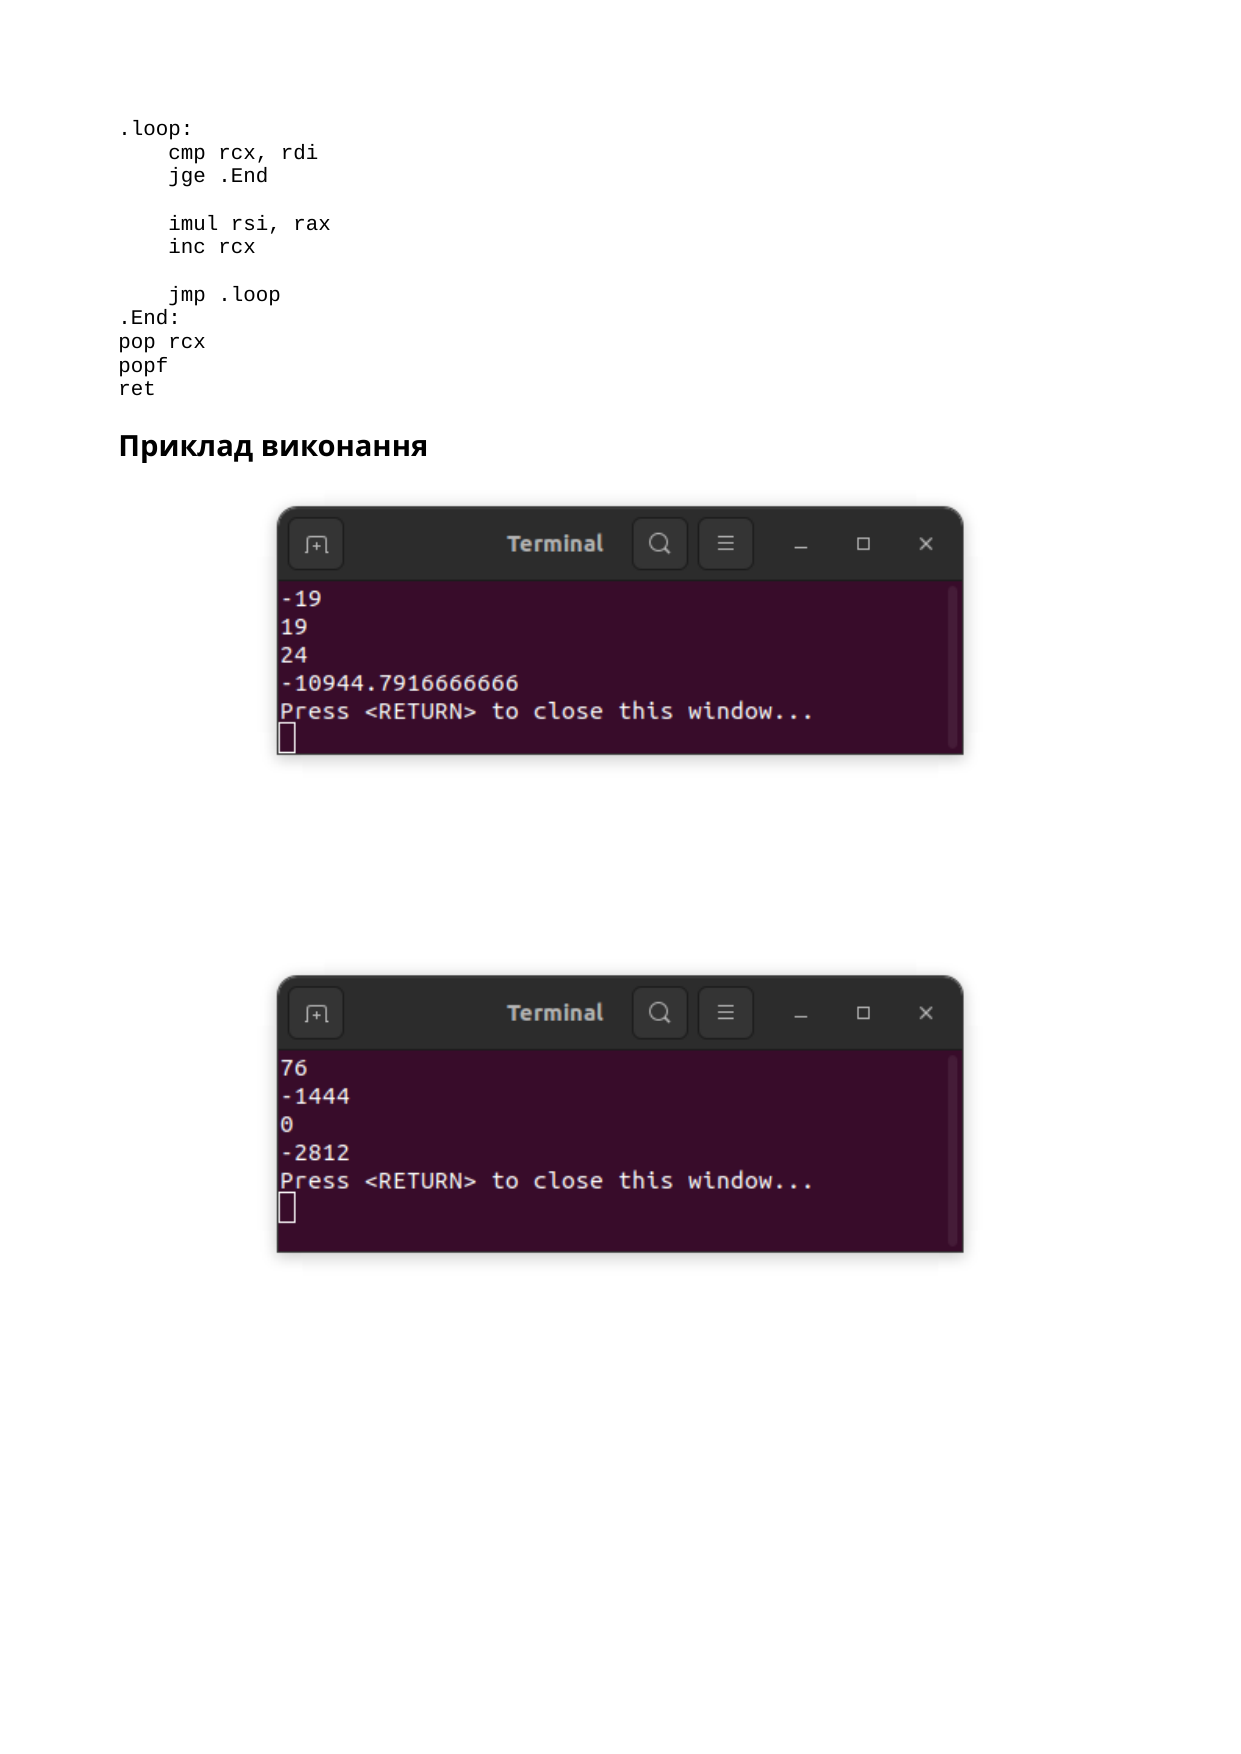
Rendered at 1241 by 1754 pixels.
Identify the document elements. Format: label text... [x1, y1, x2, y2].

text jge .End [118, 165, 1122, 189]
text pop rcx [118, 331, 1122, 354]
text .End: [118, 307, 1122, 331]
text ret [118, 378, 1122, 402]
picture [238, 472, 1003, 799]
text popf [118, 354, 1122, 378]
text inc rcx [118, 236, 1122, 260]
text cmp rcx, rdi [118, 142, 1122, 165]
text imul rsi, rax [118, 213, 1122, 236]
subtitle Приклад виконання [118, 426, 1122, 465]
picture [238, 941, 1003, 1297]
text jmp .loop [118, 284, 1122, 307]
text .loop: [118, 118, 1122, 142]
